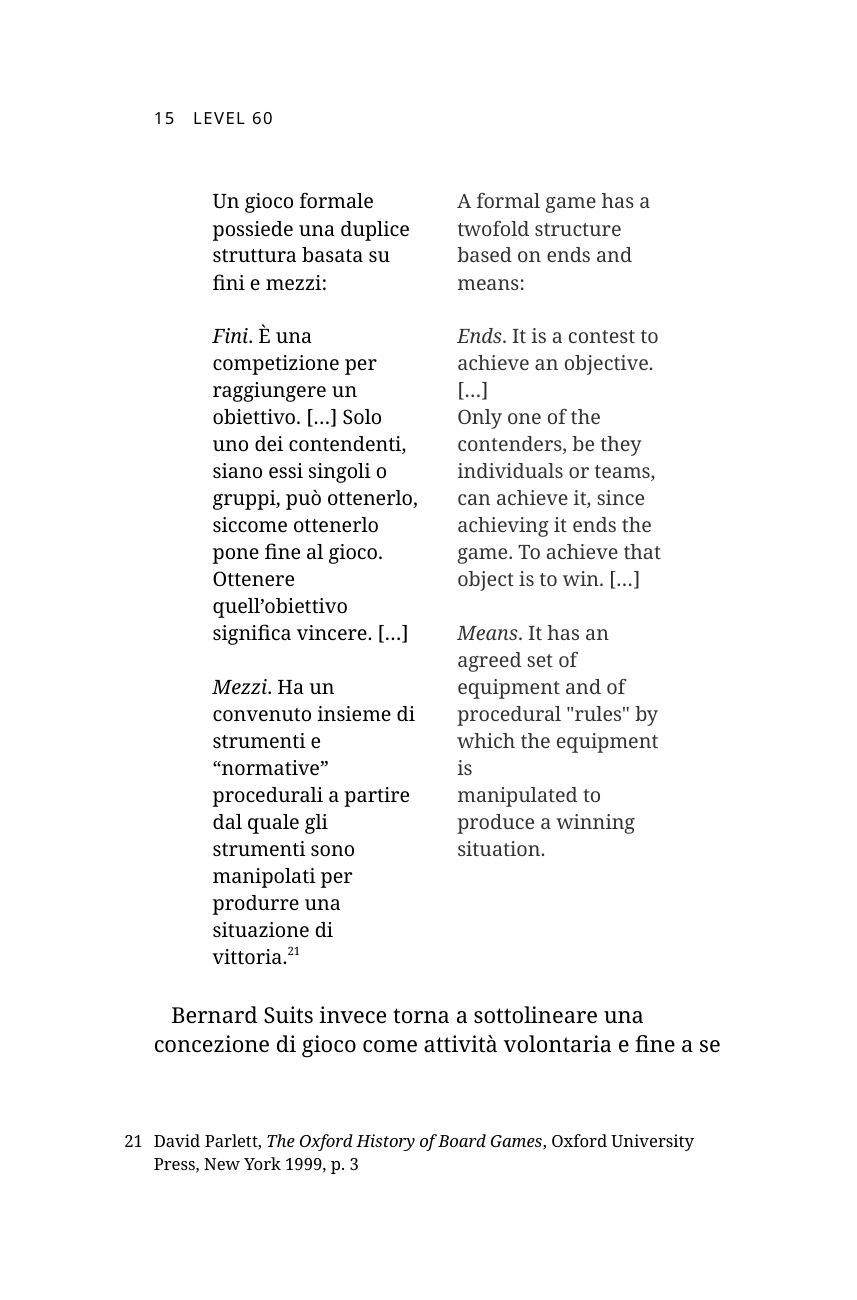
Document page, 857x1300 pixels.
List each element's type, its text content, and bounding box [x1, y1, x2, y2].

text Bernard Suits invece torna a sottolineare una concezione di gioco come attività volontaria e fine a se [153, 999, 732, 1059]
table_header Un gioco formale possiede una duplice struttura basata su fini e mezzi: Fini. È una competizione per raggiungere un obiettivo. […] Solo uno dei contendenti, siano essi singoli o gruppi, può ottenerlo, siccome ottenerlo pone fine al gioco. Ottenere quell’obiettivo significa vincere. […] Mezzi. Ha un convenuto insieme di strumenti e “normative” procedurali a partire dal quale gli strumenti sono manipolati per produrre una situazione di vittoria. [207, 159, 439, 999]
table_header A formal game has a twofold structure based on ends and means: Ends. It is a contest to achieve an objective. […] Only one of the contenders, be they individuals or teams, can achieve it, since achieving it ends the game. To achieve that object is to win. […] Means. It has an agreed set of equipment and of procedural "rules" by which the equipment is manipulated to produce a winning situation. [440, 159, 679, 999]
